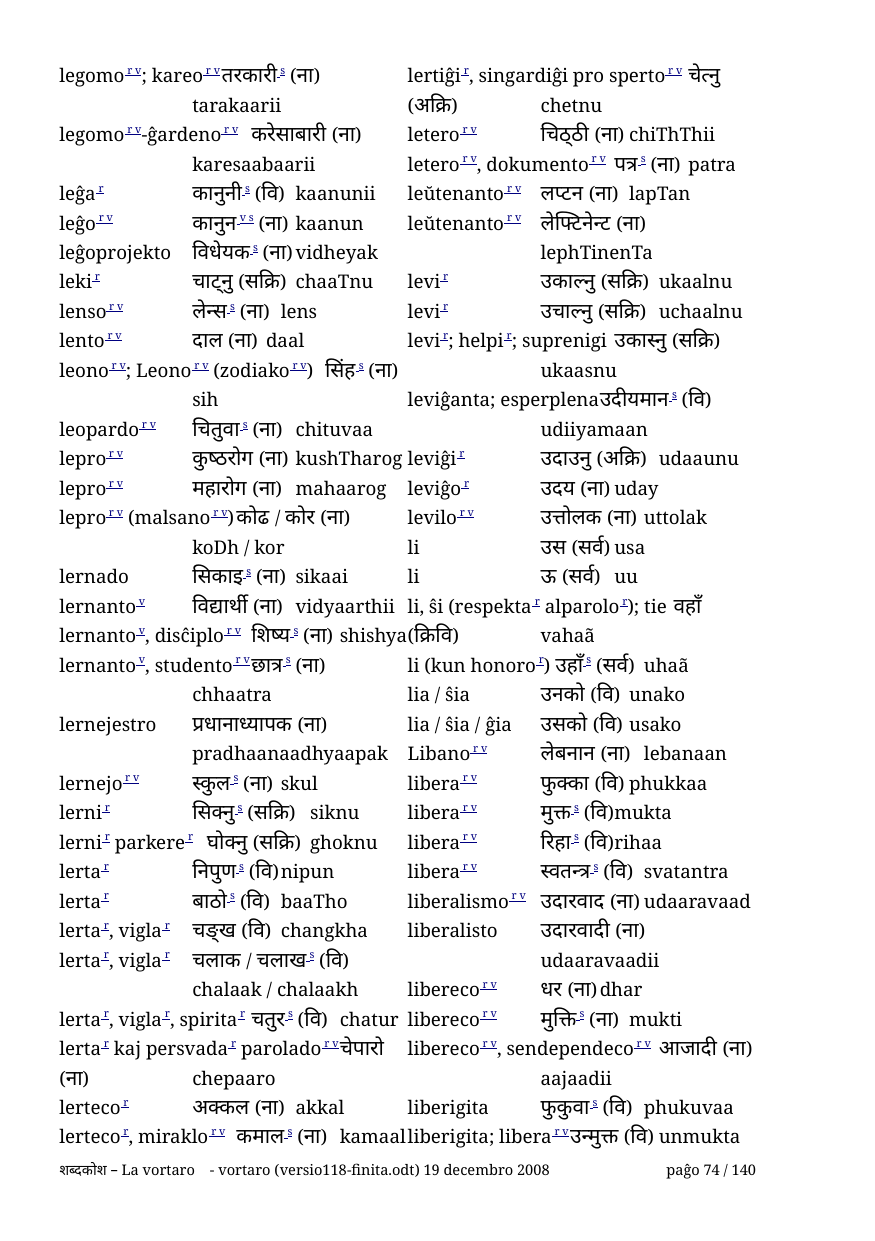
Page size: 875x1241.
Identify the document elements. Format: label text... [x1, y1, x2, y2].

text lernanto v विद्यार्थी (ना) vidyaarthii [59, 590, 407, 619]
text Libano r v लेबनान (ना) lebanaan [407, 737, 756, 767]
text leĝo r v कानुन v s (ना) kaanun [59, 206, 407, 236]
text lernejo r v स्कुल s (ना) skul [59, 767, 407, 796]
text liberigita फुकुवा s (वि) phukuvaa [407, 1091, 756, 1120]
text leŭtenanto r v लप्टन (ना) lapTan [407, 177, 756, 206]
text lernado सिकाइ s (ना) sikaai [59, 560, 407, 590]
text leopardo r v चितुवा s (ना) chituvaa [59, 413, 407, 442]
text libera r v मुक्त s (वि) mukta [407, 796, 756, 826]
text legomo r v; kareo r v तरकारी s (ना) tarakaarii [59, 59, 407, 118]
text lertiĝi r, singardiĝi pro sperto r v चेत्‍नु (अक्रि) chetnu [407, 59, 756, 118]
text lerta r निपुण s (वि) nipun [59, 855, 407, 884]
text leviĝanta; esperplena उदीयमान s (वि) udiiyamaan [407, 383, 756, 442]
text libera r v रिहा s (वि) rihaa [407, 826, 756, 855]
text lenso r v लेन्स s (ना) lens [59, 295, 407, 324]
text lerteco r, miraklo r v कमाल s (ना) kamaal [59, 1120, 407, 1150]
text legomo r v-ĝardeno r v करेसाबारी (ना) karesaabaarii [59, 118, 407, 177]
text letero r v चिठ्ठी (ना) chiThThii [407, 118, 756, 147]
text libera r v स्वतन्त्र s (वि) svatantra [407, 855, 756, 884]
text li ऊ (सर्व) uu [407, 560, 756, 590]
text lerteco r अक्कल (ना) akkal [59, 1091, 407, 1120]
text lepro r v (malsano r v) कोढ / कोर (ना) koDh / kor [59, 501, 407, 560]
text lerni r सिक्नु s (सक्रि) siknu [59, 796, 407, 826]
text lepro r v महारोग (ना) mahaarog [59, 472, 407, 501]
text lerta r, vigla r, spirita r चतुर s (वि) chatur [59, 1002, 407, 1032]
text leono r v; Leono r v (zodiako r v) सिंह s (ना) sih [59, 354, 407, 413]
text lia / ŝia / ĝia उसको (वि) usako [407, 708, 756, 737]
text leŭtenanto r v लेफ्टिनेन्ट (ना) lephTinenTa [407, 206, 756, 265]
text libereco r v मुक्ति s (ना) mukti [407, 1002, 756, 1032]
text lerta r, vigla r चङ्ख (वि) changkha [59, 914, 407, 943]
text levi r; helpi r; suprenigi उकास्नु (सक्रि) ukaasnu [407, 324, 756, 383]
text lernanto v, studento r v छात्र s (ना) chhaatra [59, 649, 407, 708]
text liberalismo r v उदारवाद (ना) udaaravaad [407, 884, 756, 914]
text lento r v दाल (ना) daal [59, 324, 407, 354]
text leviĝo r उदय (ना) uday [407, 472, 756, 501]
text levilo r v उत्तोलक (ना) uttolak [407, 501, 756, 531]
text liberigita; libera r v उन्मुक्त (वि) unmukta [407, 1120, 756, 1150]
text letero r v, dokumento r v पत्र s (ना) patra [407, 147, 756, 177]
text liberalisto उदारवादी (ना) udaaravaadii [407, 914, 756, 973]
text libera r v फुक्का (वि) phukkaa [407, 767, 756, 796]
text lernejestro प्रधानाध्यापक (ना) pradhaanaadhyaapak [59, 708, 407, 767]
text leviĝi r उदाउनु (अक्रि) udaaunu [407, 442, 756, 472]
text lerta r, vigla r चलाक / चलाख s (वि) chalaak / chalaakh [59, 943, 407, 1002]
text lerni r parkere r घोक्नु (सक्रि) ghoknu [59, 826, 407, 855]
text levi r उकाल्नु (सक्रि) ukaalnu [407, 265, 756, 295]
text lerta r kaj persvada r parolado r v चेपारो (ना) chepaaro [59, 1032, 407, 1091]
text libereco r v, sendependeco r v आजादी (ना) aajaadii [407, 1032, 756, 1091]
text leki r चाट्नु (सक्रि) chaaTnu [59, 265, 407, 295]
text li, ŝi (respekta r alparolo r); tie वहाँ (क्रिवि) vahaã [407, 590, 756, 649]
text li (kun honoro r) उहाँ s (सर्व) uhaã [407, 649, 756, 678]
text libereco r v धर (ना) dhar [407, 973, 756, 1002]
text li उस (सर्व) usa [407, 531, 756, 560]
text leĝoprojekto विधेयक s (ना) vidheyak [59, 236, 407, 265]
text lerta r बाठो s (वि) baaTho [59, 884, 407, 914]
text leĝa r कानुनी s (वि) kaanunii [59, 177, 407, 206]
text lernanto v, disĉiplo r v शिष्य s (ना) shishya [59, 619, 407, 649]
text lepro r v कुष्ठरोग (ना) kushTharog [59, 442, 407, 472]
text lia / ŝia उनको (वि) unako [407, 678, 756, 708]
text levi r उचाल्नु (सक्रि) uchaalnu [407, 295, 756, 324]
